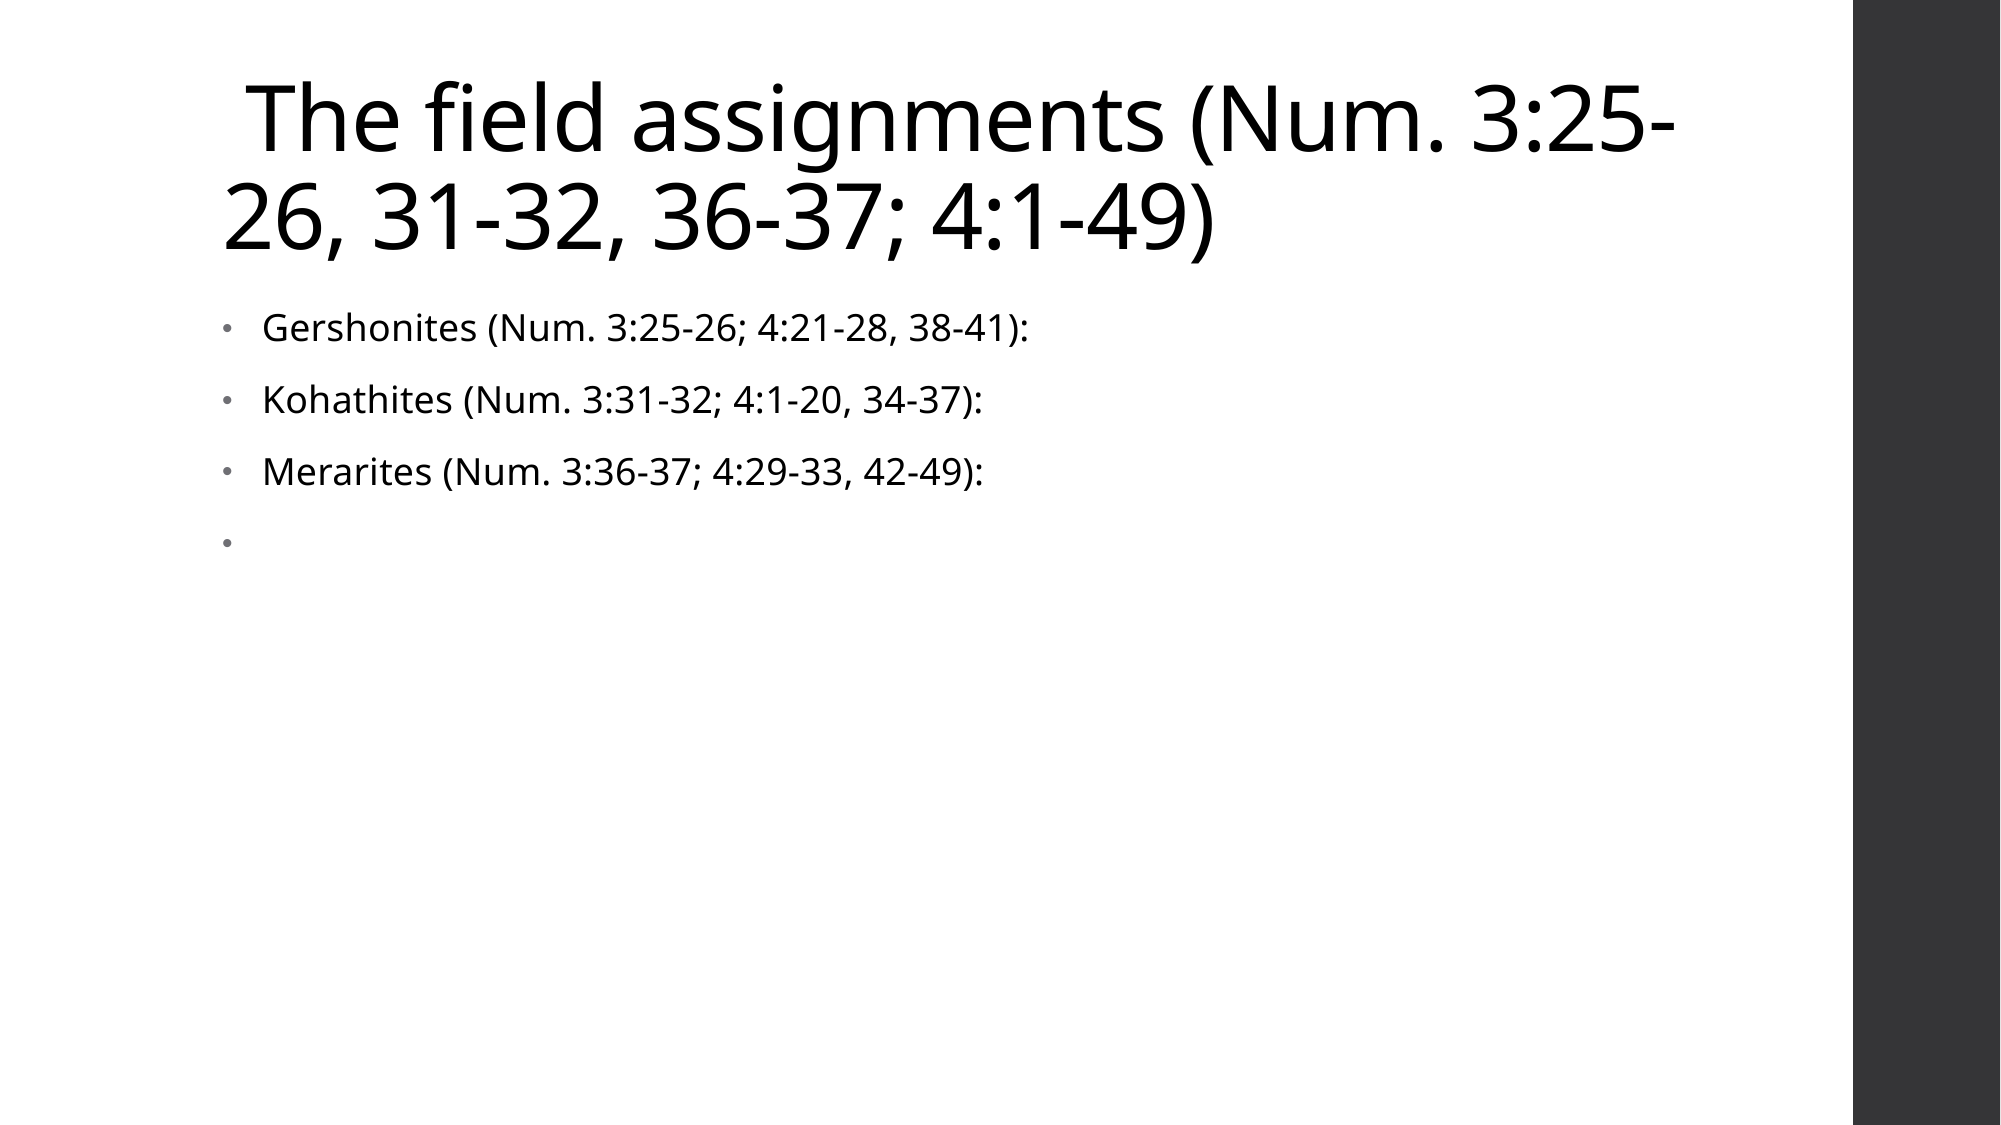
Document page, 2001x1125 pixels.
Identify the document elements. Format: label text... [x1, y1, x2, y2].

title The field assignments (Num. 3:25-26, 31-32, 36-37; 4:1-49) [206, 60, 1797, 278]
list Gershonites (Num. 3:25-26; 4:21-28, 38-41): Kohathites (Num. 3:31-32; 4:1-20, 34-37): Merarites (Num. 3:36-37; 4:29-33, 42-49): [206, 299, 1617, 1014]
